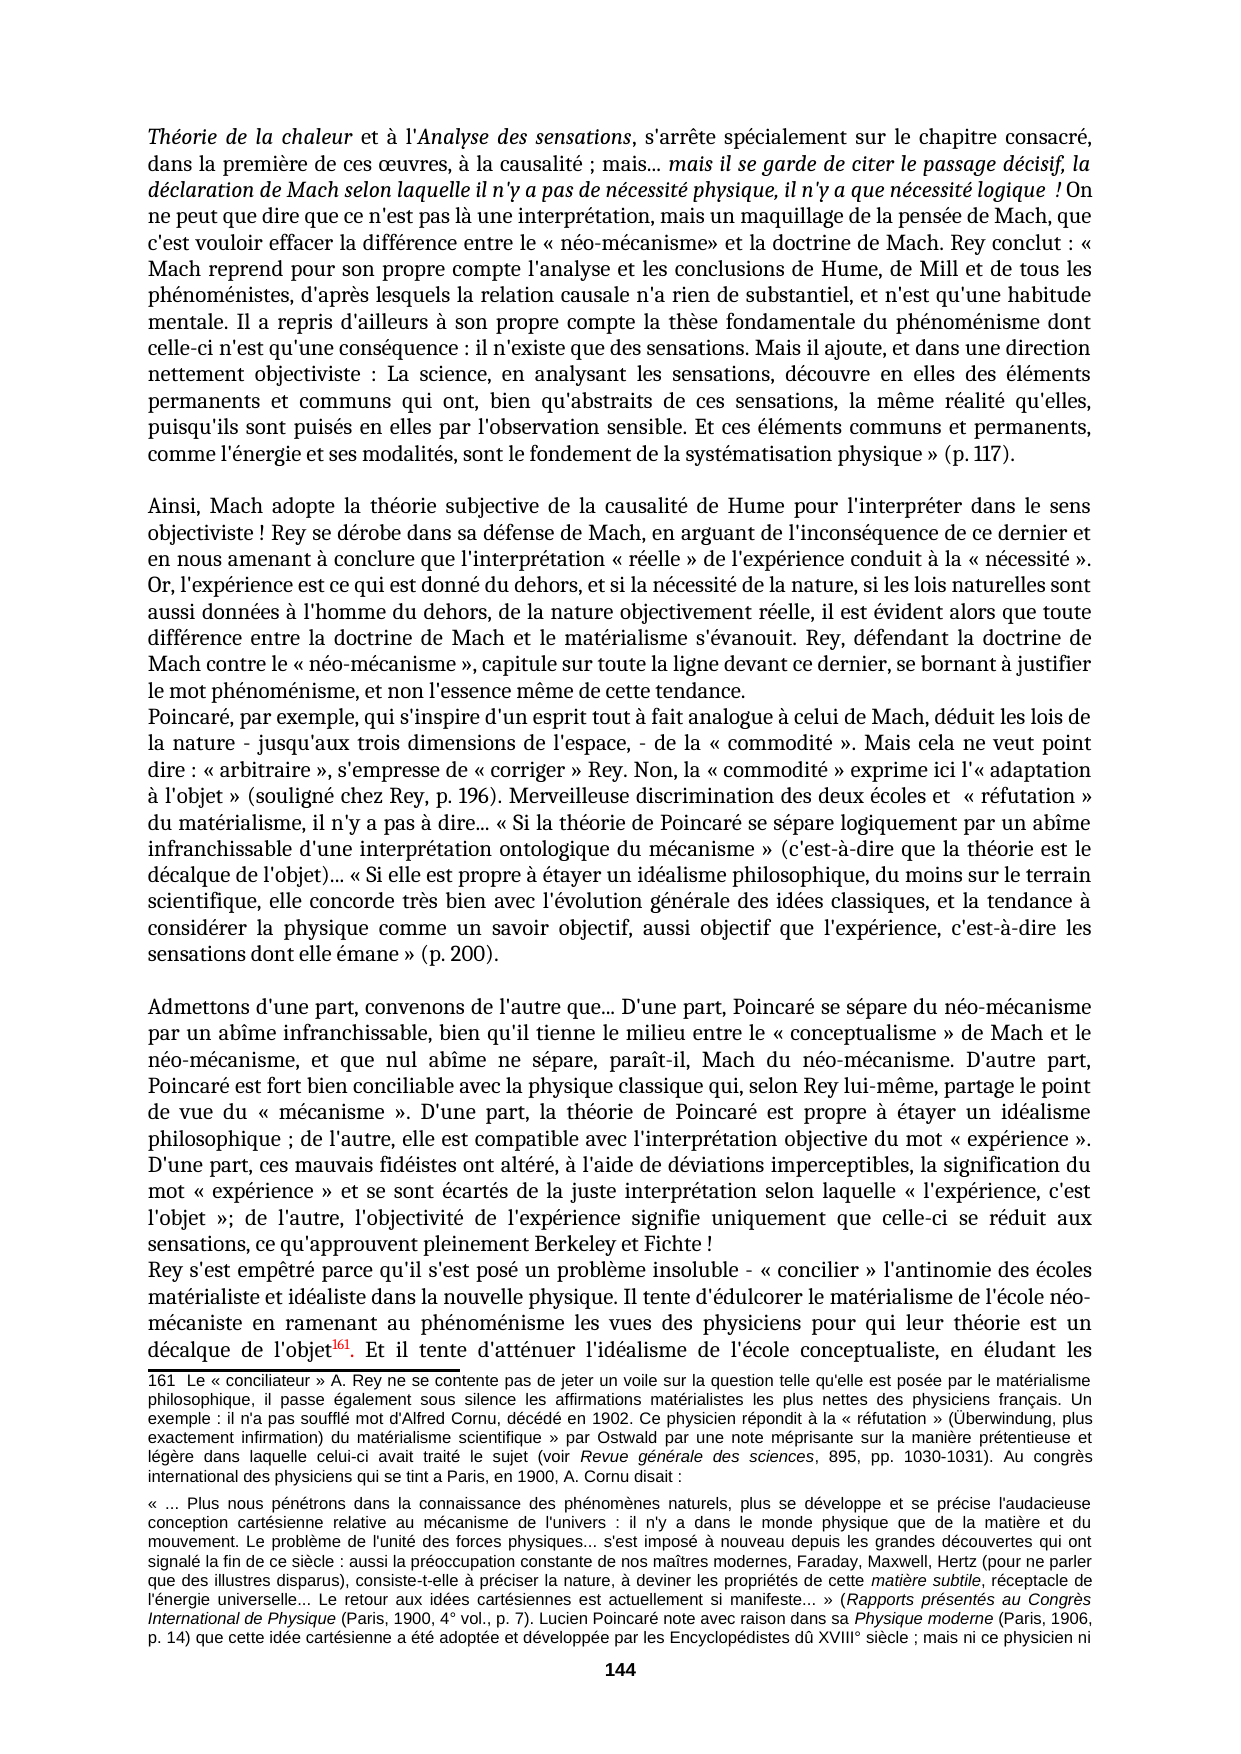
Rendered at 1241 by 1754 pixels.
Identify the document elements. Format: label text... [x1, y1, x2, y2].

text Rey s'est empêtré parce qu'il s'est posé un problème insoluble - « concilier » l'antinomie des écoles matérialiste et idéaliste dans la nouvelle physique. Il tente d'édulcorer le matérialisme de l'école néo-mécaniste en ramenant au phénoménisme les vues des physiciens pour qui leur théorie est un décalque de l'objet. Et il tente d'atténuer l'idéalisme de l'école conceptualiste, en éludant les [148, 1257, 1093, 1363]
text Poincaré, par exemple, qui s'inspire d'un esprit tout à fait analogue à celui de Mach, déduit les lois de la nature - jusqu'aux trois dimensions de l'espace, - de la « commodité ». Mais cela ne veut point dire : « arbitraire », s'empresse de « corriger » Rey. Non, la « commodité » exprime ici l'« adaptation à l'objet » (souligné chez Rey, p. 196). Merveilleuse discrimination des deux écoles et « réfutation » du matérialisme, il n'y a pas à dire... « Si la théorie de Poincaré se sépare logiquement par un abîme infranchissable d'une interprétation ontologique du mécanisme » (c'est-à-dire que la théorie est le décalque de l'objet)... « Si elle est propre à étayer un idéalisme philosophique, du moins sur le terrain scientifique, elle concorde très bien avec l'évolution générale des idées classiques, et la tendance à considérer la physique comme un savoir objectif, aussi objectif que l'expérience, c'est-à-dire les sensations dont elle émane » (p. 200). [148, 704, 1093, 967]
text Admettons d'une part, convenons de l'autre que... D'une part, Poincaré se sépare du néo-mécanisme par un abîme infranchissable, bien qu'il tienne le milieu entre le « conceptualisme » de Mach et le néo-mécanisme, et que nul abîme ne sépare, paraît-il, Mach du néo-mécanisme. D'autre part, Poincaré est fort bien conciliable avec la physique classique qui, selon Rey lui-même, partage le point de vue du « mécanisme ». D'une part, la théorie de Poincaré est propre à étayer un idéalisme philosophique ; de l'autre, elle est compatible avec l'interprétation objective du mot « expérience ». D'une part, ces mauvais fidéistes ont altéré, à l'aide de déviations imperceptibles, la signification du mot « expérience » et se sont écartés de la juste interprétation selon laquelle « l'expérience, c'est l'objet »; de l'autre, l'objectivité de l'expérience signifie uniquement que celle-ci se réduit aux sensations, ce qu'approuvent pleinement Berkeley et Fichte ! [148, 994, 1093, 1257]
text Le « conciliateur » A. Rey ne se contente pas de jeter un voile sur la question telle qu'elle est posée par le matérialisme philosophique, il passe également sous silence les affirmations matérialistes les plus nettes des physiciens français. Un exemple : il n'a pas soufflé mot d'Alfred Cornu, décédé en 1902. Ce physicien répondit à la « réfutation » (Überwindung, plus exactement infirmation) du matérialisme scientifique » par Ostwald par une note méprisante sur la manière prétentieuse et légère dans laquelle celui-ci avait traité le sujet (voir Revue générale des sciences, 895, pp. 1030-1031). Au congrès international des physiciens qui se tint a Paris, en 1900, A. Cornu disait : [148, 1371, 1093, 1486]
text Ainsi, Mach adopte la théorie subjective de la causalité de Hume pour l'interpréter dans le sens objectiviste ! Rey se dérobe dans sa défense de Mach, en arguant de l'inconséquence de ce dernier et en nous amenant à conclure que l'interprétation « réelle » de l'expérience conduit à la « nécessité ». Or, l'expérience est ce qui est donné du dehors, et si la nécessité de la nature, si les lois naturelles sont aussi données à l'homme du dehors, de la nature objectivement réelle, il est évident alors que toute différence entre la doctrine de Mach et le matérialisme s'évanouit. Rey, défendant la doctrine de Mach contre le « néo-mécanisme », capitule sur toute la ligne devant ce dernier, se bornant à justifier le mot phénoménisme, et non l'essence même de cette tendance. [148, 493, 1093, 704]
text « ... Plus nous pénétrons dans la connaissance des phénomènes naturels, plus se développe et se précise l'audacieuse conception cartésienne relative au mécanisme de l'univers : il n'y a dans le monde physique que de la matière et du mouvement. Le problème de l'unité des forces physiques... s'est imposé à nouveau depuis les grandes découvertes qui ont signalé la fin de ce siècle : aussi la préoccupation constante de nos maîtres modernes, Faraday, Maxwell, Hertz (pour ne parler que des illustres disparus), consiste‑t‑elle à préciser la nature, à deviner les propriétés de cette matière subtile, réceptacle de l'énergie universelle... Le retour aux idées cartésiennes est actuellement si manifeste... » (Rapports présentés au Congrès International de Physique (Paris, 1900, 4° vol., p. 7). Lucien Poincaré note avec raison dans sa Physique moderne (Paris, 1906, p. 14) que cette idée cartésienne a été adoptée et développée par les Encyclopédistes dû XVIII° siècle ; mais ni ce physicien ni [148, 1494, 1093, 1647]
text Théorie de la chaleur et à l'Analyse des sensations, s'arrête spécialement sur le chapitre consacré, dans la première de ces œuvres, à la causalité ; mais... mais il se garde de citer le passage décisif, la déclaration de Mach selon laquelle il n'y a pas de nécessité physique, il n'y a que nécessité logique ! On ne peut que dire que ce n'est pas là une interprétation, mais un maquillage de la pensée de Mach, que c'est vouloir effacer la différence entre le « néo-mécanisme» et la doctrine de Mach. Rey conclut : « Mach reprend pour son propre compte l'analyse et les conclusions de Hume, de Mill et de tous les phénoménistes, d'après lesquels la relation causale n'a rien de substantiel, et n'est qu'une habitude mentale. Il a repris d'ailleurs à son propre compte la thèse fondamentale du phénoménisme dont celle-ci n'est qu'une conséquence : il n'existe que des sensations. Mais il ajoute, et dans une direction nettement objectiviste : La science, en analysant les sensations, découvre en elles des éléments permanents et communs qui ont, bien qu'abstraits de ces sensations, la même réalité qu'elles, puisqu'ils sont puisés en elles par l'observation sensible. Et ces éléments communs et permanents, comme l'énergie et ses modalités, sont le fondement de la systématisation physique » (p. 117). [148, 124, 1093, 467]
